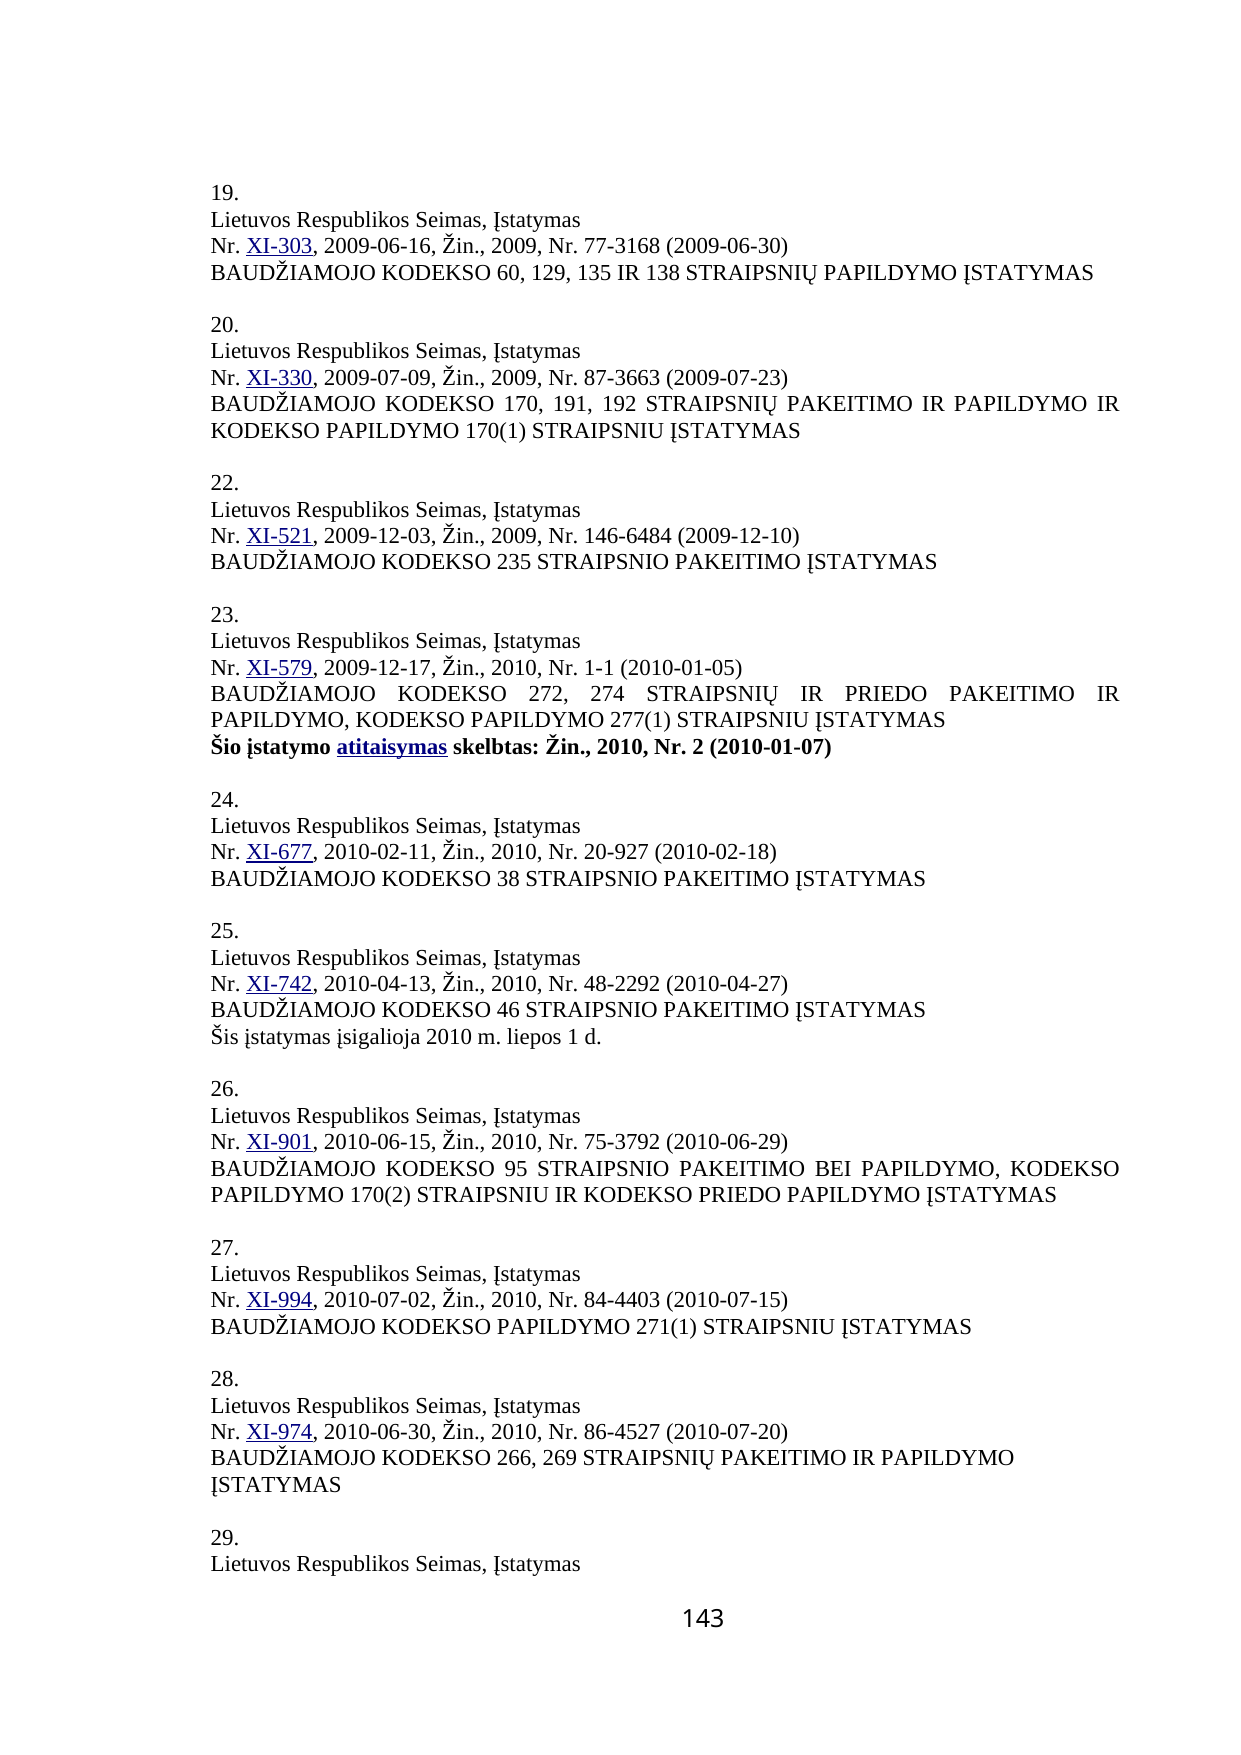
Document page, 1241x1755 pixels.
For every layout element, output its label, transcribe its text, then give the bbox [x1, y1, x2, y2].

text 26. [210, 1076, 1120, 1102]
text Nr. XI-974, 2010-06-30, Žin., 2010, Nr. 86-4527 (2010-07-20) [210, 1418, 1120, 1444]
text 28. [210, 1365, 1120, 1392]
text BAUDŽIAMOJO KODEKSO 235 STRAIPSNIO PAKEITIMO ĮSTATYMAS [210, 548, 1120, 575]
text Nr. XI-521, 2009-12-03, Žin., 2009, Nr. 146-6484 (2009-12-10) [210, 522, 1120, 548]
text Nr. XI-901, 2010-06-15, Žin., 2010, Nr. 75-3792 (2010-06-29) [210, 1128, 1120, 1154]
text Nr. XI-994, 2010-07-02, Žin., 2010, Nr. 84-4403 (2010-07-15) [210, 1286, 1120, 1313]
text BAUDŽIAMOJO KODEKSO 266, 269 STRAIPSNIŲ PAKEITIMO IR PAPILDYMO ĮSTATYMAS [210, 1444, 1120, 1497]
text 24. [210, 786, 1120, 812]
text Lietuvos Respublikos Seimas, Įstatymas [210, 338, 1120, 364]
text BAUDŽIAMOJO KODEKSO 38 STRAIPSNIO PAKEITIMO ĮSTATYMAS [210, 865, 1120, 891]
text Nr. XI-579, 2009-12-17, Žin., 2010, Nr. 1-1 (2010-01-05) [210, 654, 1120, 680]
text 23. [210, 601, 1120, 627]
text 20. [210, 311, 1120, 338]
text 19. [210, 179, 1120, 206]
text BAUDŽIAMOJO KODEKSO 170, 191, 192 STRAIPSNIŲ PAKEITIMO IR PAPILDYMO IR KODEKSO PAPILDYMO 170(1) STRAIPSNIU ĮSTATYMAS [210, 390, 1120, 443]
text Lietuvos Respublikos Seimas, Įstatymas [210, 1260, 1120, 1286]
text Lietuvos Respublikos Seimas, Įstatymas [210, 496, 1120, 522]
text BAUDŽIAMOJO KODEKSO PAPILDYMO 271(1) STRAIPSNIU ĮSTATYMAS [210, 1313, 1120, 1339]
text Lietuvos Respublikos Seimas, Įstatymas [210, 1102, 1120, 1128]
text Šis įstatymas įsigalioja 2010 m. liepos 1 d. [210, 1023, 1120, 1049]
text Nr. XI-330, 2009-07-09, Žin., 2009, Nr. 87-3663 (2009-07-23) [210, 364, 1120, 390]
text 29. [210, 1523, 1120, 1550]
text Lietuvos Respublikos Seimas, Įstatymas [210, 944, 1120, 970]
text 25. [210, 917, 1120, 944]
text Nr. XI-677, 2010-02-11, Žin., 2010, Nr. 20-927 (2010-02-18) [210, 838, 1120, 865]
text 22. [210, 469, 1120, 496]
text Šio įstatymo atitaisymas skelbtas: Žin., 2010, Nr. 2 (2010-01-07) [210, 733, 1120, 759]
text BAUDŽIAMOJO KODEKSO 272, 274 STRAIPSNIŲ IR PRIEDO PAKEITIMO IR PAPILDYMO, KODEKSO PAPILDYMO 277(1) STRAIPSNIU ĮSTATYMAS [210, 680, 1120, 733]
text Lietuvos Respublikos Seimas, Įstatymas [210, 812, 1120, 838]
text Nr. XI-742, 2010-04-13, Žin., 2010, Nr. 48-2292 (2010-04-27) [210, 970, 1120, 996]
text 27. [210, 1234, 1120, 1260]
text Lietuvos Respublikos Seimas, Įstatymas [210, 206, 1120, 232]
text Nr. XI-303, 2009-06-16, Žin., 2009, Nr. 77-3168 (2009-06-30) [210, 232, 1120, 258]
text BAUDŽIAMOJO KODEKSO 60, 129, 135 IR 138 STRAIPSNIŲ PAPILDYMO ĮSTATYMAS [210, 258, 1120, 285]
text Lietuvos Respublikos Seimas, Įstatymas [210, 1550, 1120, 1576]
text Lietuvos Respublikos Seimas, Įstatymas [210, 1392, 1120, 1418]
text BAUDŽIAMOJO KODEKSO 95 STRAIPSNIO PAKEITIMO BEI PAPILDYMO, KODEKSO PAPILDYMO 170(2) STRAIPSNIU IR KODEKSO PRIEDO PAPILDYMO ĮSTATYMAS [210, 1154, 1120, 1207]
text Lietuvos Respublikos Seimas, Įstatymas [210, 627, 1120, 654]
text BAUDŽIAMOJO KODEKSO 46 STRAIPSNIO PAKEITIMO ĮSTATYMAS [210, 996, 1120, 1023]
